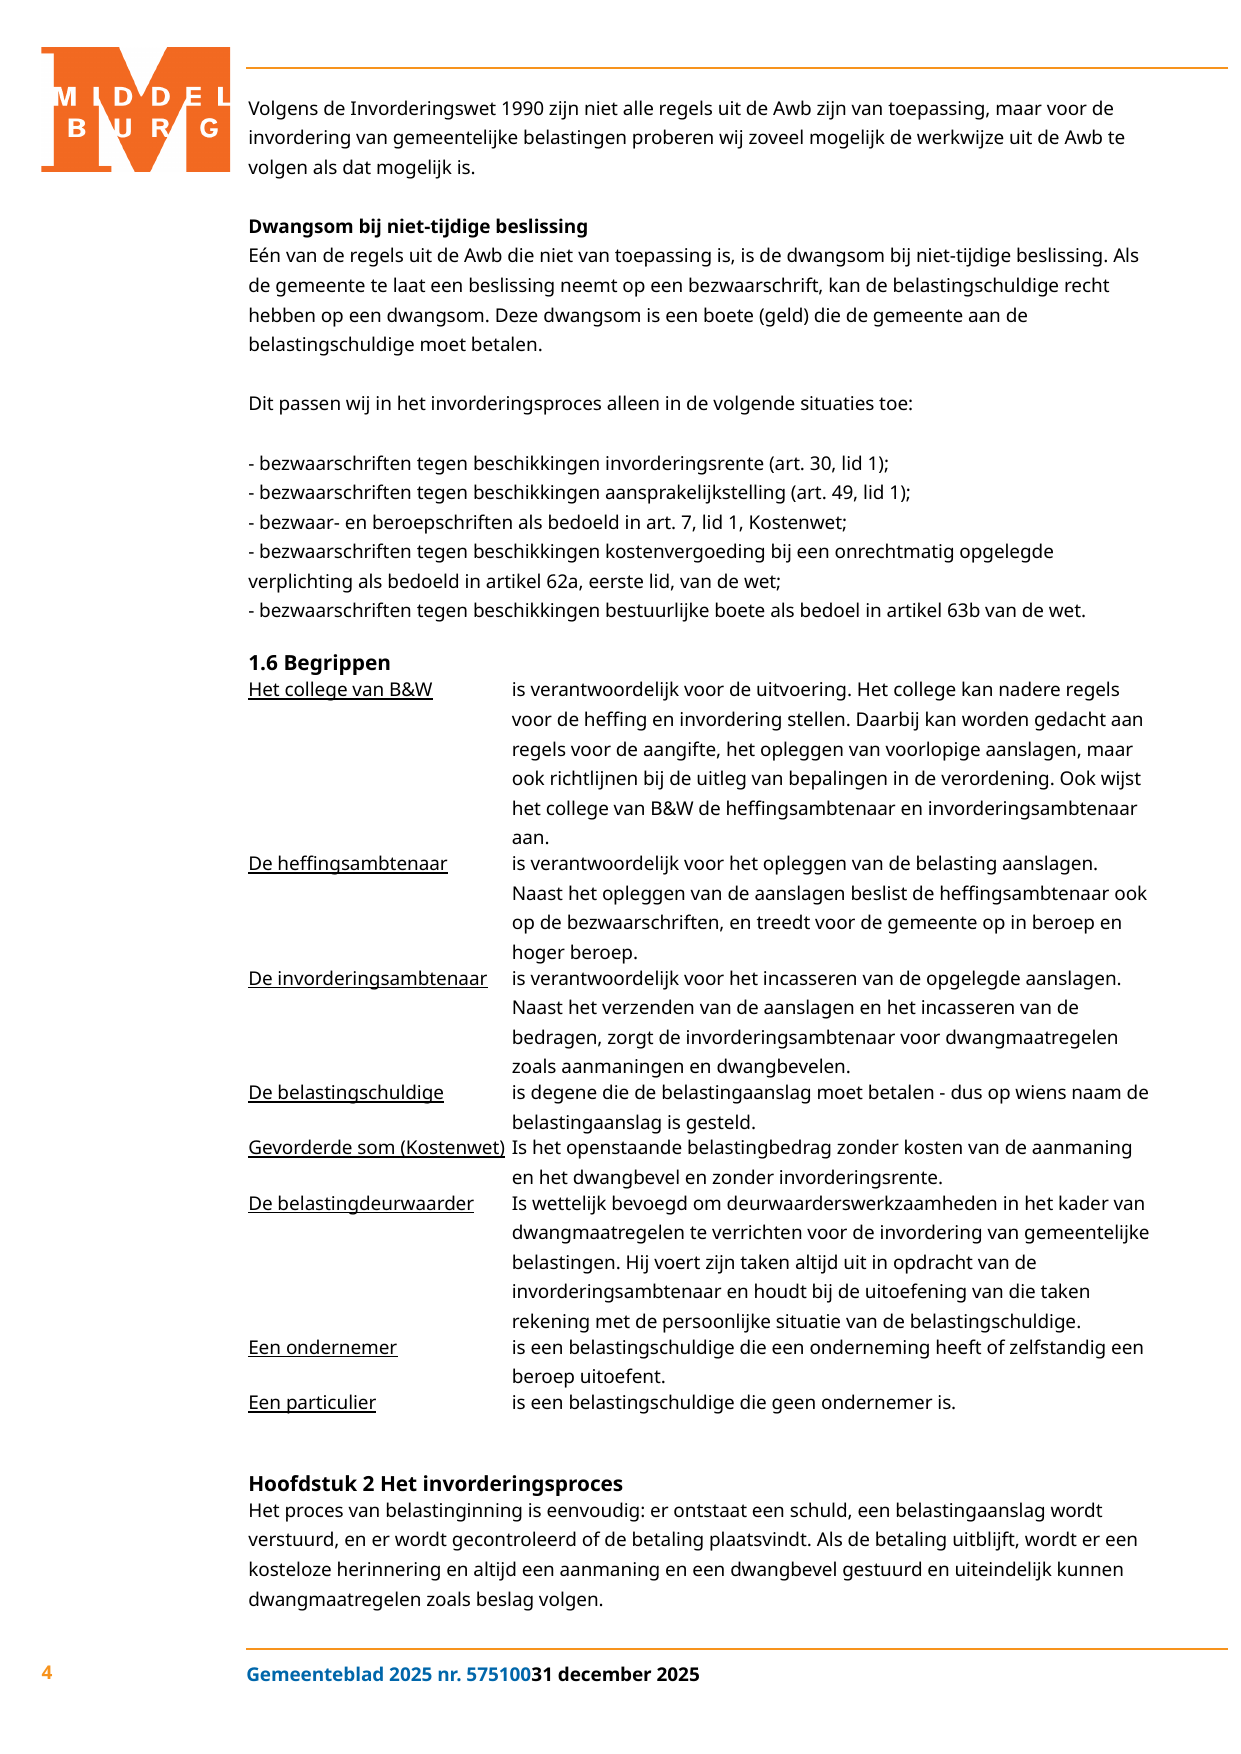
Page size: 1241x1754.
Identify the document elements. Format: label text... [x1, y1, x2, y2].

table_cell Een ondernemer [248, 1334, 512, 1389]
text Het proces van belastinginning is eenvoudig: er ontstaat een schuld, een belastingaanslag wordt verstuurd, en er wordt gecontroleerd of de betaling plaatsvindt. Als de betaling uitblijft, wordt er een kosteloze herinnering en altijd een aanmaning en een dwangbevel gestuurd en uiteindelijk kunnen dwangmaatregelen zoals beslag volgen. [248, 1497, 1152, 1612]
table_cell is een belastingschuldige die een onderneming heeft of zelfstandig een beroep uitoefent. [512, 1334, 1152, 1389]
text - bezwaarschriften tegen beschikkingen aansprakelijkstelling (art. 49, lid 1); [248, 479, 1152, 505]
table_cell Is wettelijk bevoegd om deurwaarderswerkzaamheden in het kader van dwangmaatregelen te verrichten voor de invordering van gemeentelijke belastingen. Hij voert zijn taken altijd uit in opdracht van de invorderingsambtenaar en houdt bij de uitoefening van die taken rekening met de persoonlijke situatie van de belastingschuldige. [512, 1190, 1152, 1334]
table_cell De belastingdeurwaarder [248, 1190, 512, 1334]
table_cell De heffingsambtenaar [248, 850, 512, 965]
text Dwangsom bij niet-tijdige beslissing [248, 213, 1152, 239]
text Hoofdstuk 2 Het invorderingsproces [248, 1469, 1152, 1497]
text Eén van de regels uit de Awb die niet van toepassing is, is de dwangsom bij niet-tijdige beslissing. Als de gemeente te laat een beslissing neemt op een bezwaarschrift, kan de belastingschuldige recht hebben op een dwangsom. Deze dwangsom is een boete (geld) die de gemeente aan de belastingschuldige moet betalen. [248, 243, 1152, 357]
text - bezwaarschriften tegen beschikkingen bestuurlijke boete als bedoel in artikel 63b van de wet. [248, 598, 1152, 623]
table_cell Gevorderde som (Kostenwet) [248, 1135, 512, 1190]
text - bezwaarschriften tegen beschikkingen invorderingsrente (art. 30, lid 1); [248, 450, 1152, 476]
table_cell Een particulier [248, 1389, 512, 1415]
text 1.6 Begrippen [248, 648, 1152, 677]
text Volgens de Invorderingswet 1990 zijn niet alle regels uit de Awb zijn van toepassing, maar voor de invordering van gemeentelijke belastingen proberen wij zoveel mogelijk de werkwijze uit de Awb te volgen als dat mogelijk is. [248, 95, 1152, 180]
table_cell Is het openstaande belastingbedrag zonder kosten van de aanmaning en het dwangbevel en zonder invorderingsrente. [512, 1135, 1152, 1190]
table_cell is degene die de belastingaanslag moet betalen - dus op wiens naam de belastingaanslag is gesteld. [512, 1079, 1152, 1134]
table_cell is verantwoordelijk voor het incasseren van de opgelegde aanslagen. Naast het verzenden van de aanslagen en het incasseren van de bedragen, zorgt de invorderingsambtenaar voor dwangmaatregelen zoals aanmaningen en dwangbevelen. [512, 965, 1152, 1079]
table_header is verantwoordelijk voor de uitvoering. Het college kan nadere regels voor de heffing en invordering stellen. Daarbij kan worden gedacht aan regels voor de aangifte, het opleggen van voorlopige aanslagen, maar ook richtlijnen bij de uitleg van bepalingen in de verordening. Ook wijst het college van B&W de heffingsambtenaar en invorderingsambtenaar aan. [512, 677, 1152, 850]
picture [41, 47, 231, 172]
text - bezwaar- en beroepschriften als bedoeld in art. 7, lid 1, Kostenwet; [248, 509, 1152, 535]
text - bezwaarschriften tegen beschikkingen kostenvergoeding bij een onrechtmatig opgelegde verplichting als bedoeld in artikel 62a, eerste lid, van de wet; [248, 538, 1152, 594]
table_cell is verantwoordelijk voor het opleggen van de belasting aanslagen. Naast het opleggen van de aanslagen beslist de heffingsambtenaar ook op de bezwaarschriften, en treedt voor de gemeente op in beroep en hoger beroep. [512, 850, 1152, 965]
table_header Het college van B&W [248, 677, 512, 850]
text Dit passen wij in het invorderingsproces alleen in de volgende situaties toe: [248, 391, 1152, 416]
table_cell is een belastingschuldige die geen ondernemer is. [512, 1389, 1152, 1415]
table_cell De belastingschuldige [248, 1079, 512, 1134]
table_cell De invorderingsambtenaar [248, 965, 512, 1079]
